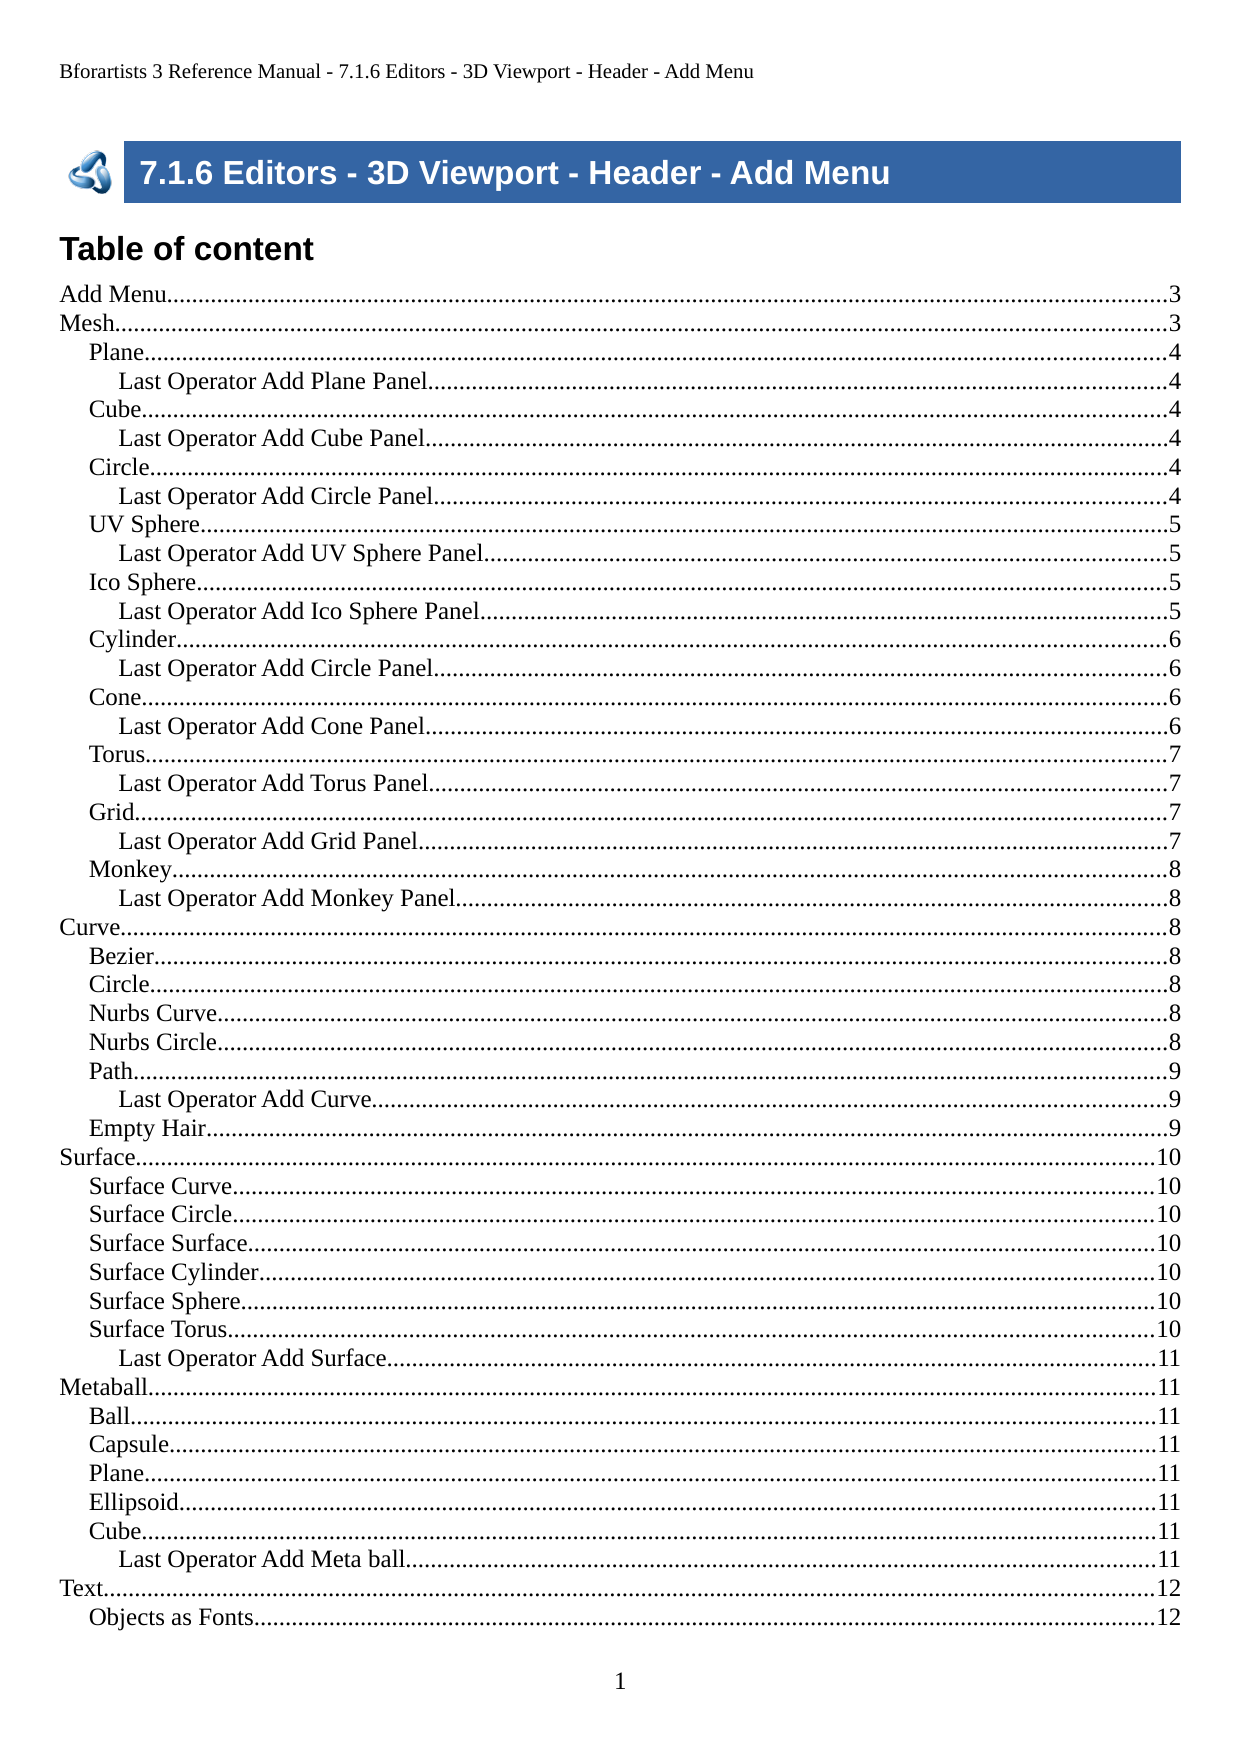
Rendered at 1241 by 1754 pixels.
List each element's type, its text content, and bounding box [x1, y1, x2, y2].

text Surface Torus 10 [88, 1314, 1181, 1343]
text Objects as Fonts 12 [88, 1602, 1181, 1631]
text Last Operator Add Circle Panel 4 [118, 481, 1181, 509]
text Surface Sphere 10 [88, 1286, 1181, 1314]
text Ball 11 [88, 1401, 1181, 1429]
text Circle 8 [88, 969, 1181, 998]
text Surface Circle 10 [88, 1199, 1181, 1228]
text Plane 4 [88, 337, 1181, 366]
text UV Sphere 5 [88, 509, 1181, 538]
text Path 9 [88, 1056, 1181, 1084]
text Ellipsoid 11 [88, 1487, 1181, 1516]
text Metaball 11 [59, 1372, 1181, 1401]
text Curve 8 [59, 912, 1181, 941]
text Nurbs Circle 8 [88, 1027, 1181, 1056]
text Circle 4 [88, 452, 1181, 481]
text Last Operator Add Cone Panel 6 [118, 711, 1181, 739]
text Last Operator Add Plane Panel 4 [118, 366, 1181, 394]
text Plane 11 [88, 1458, 1181, 1487]
text Torus 7 [88, 739, 1181, 768]
picture [65, 147, 114, 197]
text Monkey 8 [88, 854, 1181, 883]
text Grid 7 [88, 797, 1181, 826]
text Mesh 3 [59, 308, 1181, 337]
text Surface Cylinder 10 [88, 1257, 1181, 1286]
text Surface Curve 10 [88, 1171, 1181, 1199]
text Empty Hair 9 [88, 1113, 1181, 1142]
text Bezier 8 [88, 941, 1181, 969]
text Last Operator Add Circle Panel 6 [118, 653, 1181, 682]
text Last Operator Add Torus Panel 7 [118, 768, 1181, 797]
text Capsule 11 [88, 1429, 1181, 1458]
text Cube 4 [88, 394, 1181, 423]
text Last Operator Add Meta ball 11 [118, 1544, 1181, 1573]
text Last Operator Add Surface 11 [118, 1343, 1181, 1372]
text Text 12 [59, 1573, 1181, 1602]
text Last Operator Add Monkey Panel 8 [118, 883, 1181, 912]
text Cone 6 [88, 682, 1181, 711]
text Last Operator Add Cube Panel 4 [118, 423, 1181, 452]
text Last Operator Add Grid Panel 7 [118, 826, 1181, 854]
text Last Operator Add UV Sphere Panel 5 [118, 538, 1181, 567]
text Cube 11 [88, 1516, 1181, 1544]
text Surface Surface 10 [88, 1228, 1181, 1257]
text Cylinder 6 [88, 624, 1181, 653]
text Ico Sphere 5 [88, 567, 1181, 596]
table_header [59, 141, 124, 203]
subtitle Table of content [59, 228, 1181, 267]
text Last Operator Add Ico Sphere Panel 5 [118, 596, 1181, 624]
table_header 7.1.6 Editors - 3D Viewport - Header - Add Menu [124, 141, 1181, 203]
text Surface 10 [59, 1142, 1181, 1171]
text Nurbs Curve 8 [88, 998, 1181, 1027]
text Last Operator Add Curve 9 [118, 1084, 1181, 1113]
text Add Menu 3 [59, 279, 1181, 308]
